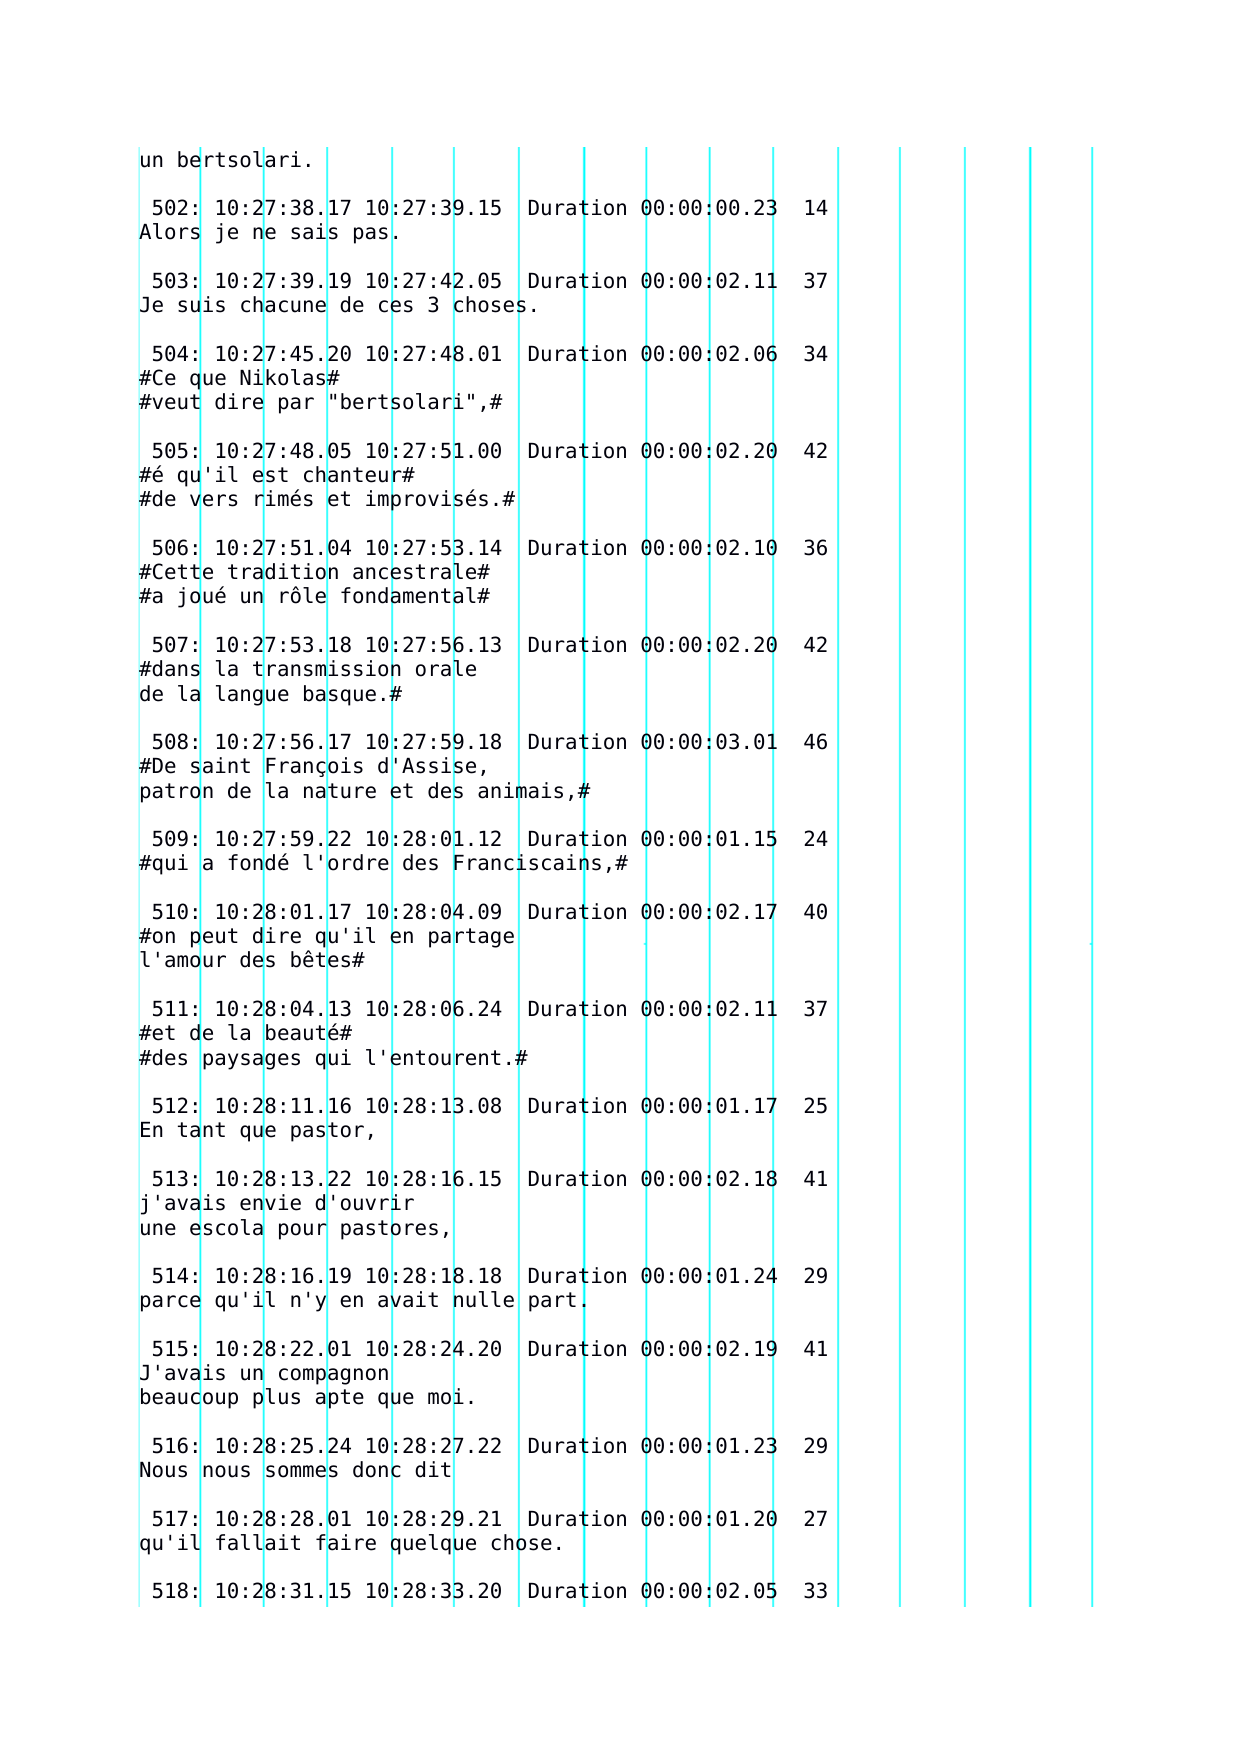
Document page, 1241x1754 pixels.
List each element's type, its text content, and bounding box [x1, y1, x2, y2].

text parce qu'il n'y en avait nulle part. [139, 1288, 1101, 1313]
text #é qu'il est chanteur# [139, 463, 1101, 487]
text 503: 10:27:39.19 10:27:42.05 Duration 00:00:02.11 37 [139, 269, 1101, 293]
text 507: 10:27:53.18 10:27:56.13 Duration 00:00:02.20 42 [139, 633, 1101, 657]
text 505: 10:27:48.05 10:27:51.00 Duration 00:00:02.20 42 [139, 439, 1101, 463]
text un bertsolari. [139, 148, 1101, 172]
text qu'il fallait faire quelque chose. [139, 1531, 1101, 1555]
text l'amour des bêtes# [139, 948, 1101, 973]
text une escola pour pastores, [139, 1216, 1101, 1240]
text #a joué un rôle fondamental# [139, 584, 1101, 609]
text #dans la transmission orale [139, 657, 1101, 682]
text #Ce que Nikolas# [139, 366, 1101, 390]
text 513: 10:28:13.22 10:28:16.15 Duration 00:00:02.18 41 [139, 1167, 1101, 1191]
text 512: 10:28:11.16 10:28:13.08 Duration 00:00:01.17 25 [139, 1094, 1101, 1118]
text 504: 10:27:45.20 10:27:48.01 Duration 00:00:02.06 34 [139, 342, 1101, 366]
text 509: 10:27:59.22 10:28:01.12 Duration 00:00:01.15 24 [139, 827, 1101, 851]
text Nous nous sommes donc dit [139, 1458, 1101, 1482]
text #des paysages qui l'entourent.# [139, 1046, 1101, 1070]
text #on peut dire qu'il en partage [139, 924, 1101, 948]
text 515: 10:28:22.01 10:28:24.20 Duration 00:00:02.19 41 [139, 1337, 1101, 1361]
text patron de la nature et des animais,# [139, 779, 1101, 803]
text En tant que pastor, [139, 1118, 1101, 1143]
text 518: 10:28:31.15 10:28:33.20 Duration 00:00:02.05 33 [139, 1579, 1101, 1604]
text J'avais un compagnon [139, 1361, 1101, 1385]
text 516: 10:28:25.24 10:28:27.22 Duration 00:00:01.23 29 [139, 1434, 1101, 1458]
text #De saint François d'Assise, [139, 754, 1101, 779]
text #et de la beauté# [139, 1021, 1101, 1046]
text Alors je ne sais pas. [139, 220, 1101, 245]
text 511: 10:28:04.13 10:28:06.24 Duration 00:00:02.11 37 [139, 997, 1101, 1021]
text 510: 10:28:01.17 10:28:04.09 Duration 00:00:02.17 40 [139, 900, 1101, 924]
text #Cette tradition ancestrale# [139, 560, 1101, 584]
text 506: 10:27:51.04 10:27:53.14 Duration 00:00:02.10 36 [139, 536, 1101, 560]
text 508: 10:27:56.17 10:27:59.18 Duration 00:00:03.01 46 [139, 730, 1101, 754]
text #qui a fondé l'ordre des Franciscains,# [139, 851, 1101, 876]
picture [138, 147, 1102, 1607]
text j'avais envie d'ouvrir [139, 1191, 1101, 1216]
text 514: 10:28:16.19 10:28:18.18 Duration 00:00:01.24 29 [139, 1264, 1101, 1288]
text Je suis chacune de ces 3 choses. [139, 293, 1101, 317]
text beaucoup plus apte que moi. [139, 1385, 1101, 1410]
text de la langue basque.# [139, 682, 1101, 706]
text #veut dire par "bertsolari",# [139, 390, 1101, 414]
text 502: 10:27:38.17 10:27:39.15 Duration 00:00:00.23 14 [139, 196, 1101, 220]
text 517: 10:28:28.01 10:28:29.21 Duration 00:00:01.20 27 [139, 1507, 1101, 1531]
text #de vers rimés et improvisés.# [139, 487, 1101, 512]
